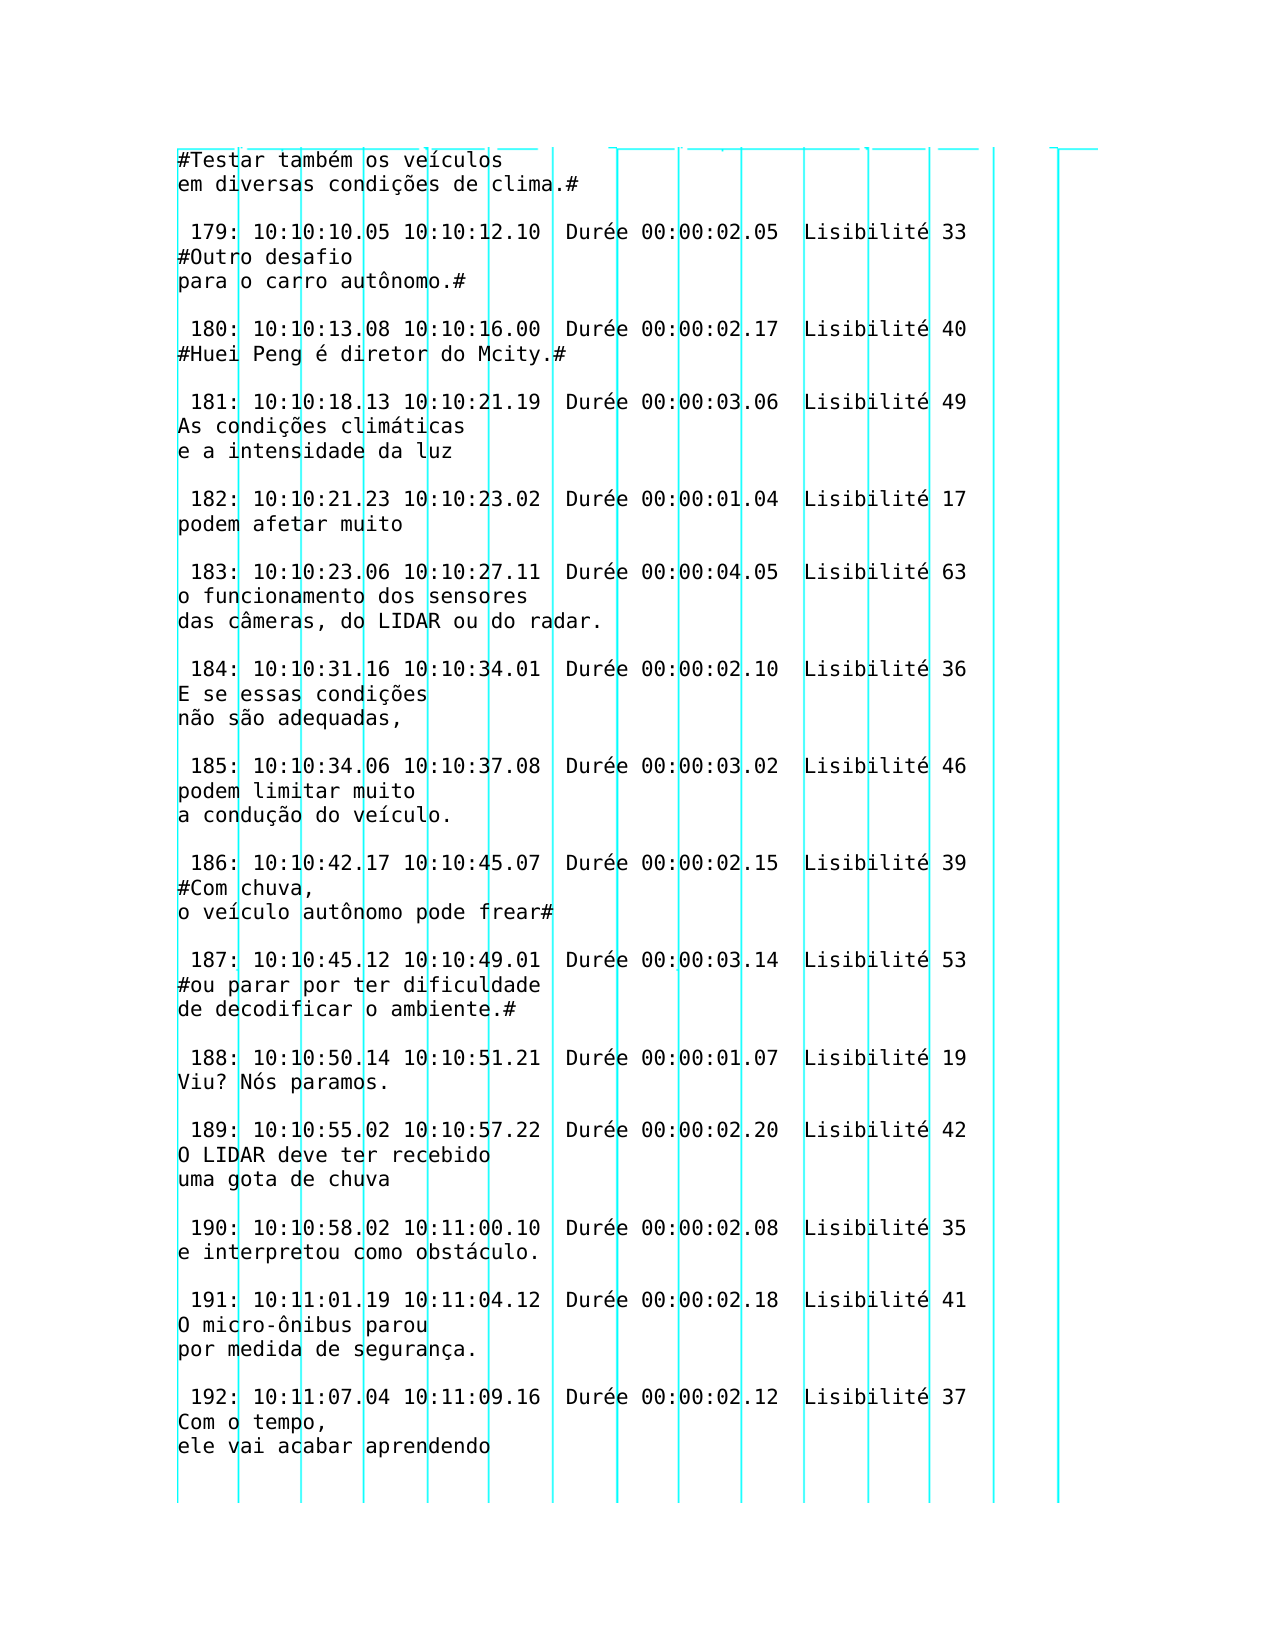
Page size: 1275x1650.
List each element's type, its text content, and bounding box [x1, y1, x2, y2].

text em diversas condições de clima.# [177, 172, 1098, 196]
text 191: 10:11:01.19 10:11:04.12 Durée 00:00:02.18 Lisibilité 41 [177, 1288, 1098, 1313]
text 192: 10:11:07.04 10:11:09.16 Durée 00:00:02.12 Lisibilité 37 [177, 1385, 1098, 1410]
text 190: 10:10:58.02 10:11:00.10 Durée 00:00:02.08 Lisibilité 35 [177, 1216, 1098, 1240]
picture [177, 1021, 1098, 1046]
picture [177, 924, 1098, 948]
picture [177, 463, 1098, 487]
text 184: 10:10:31.16 10:10:34.01 Durée 00:00:02.10 Lisibilité 36 [177, 657, 1098, 682]
picture [177, 293, 1098, 317]
text podem limitar muito [177, 779, 1098, 803]
text 189: 10:10:55.02 10:10:57.22 Durée 00:00:02.20 Lisibilité 42 [177, 1118, 1098, 1143]
text 179: 10:10:10.05 10:10:12.10 Durée 00:00:02.05 Lisibilité 33 [177, 220, 1098, 245]
text o veículo autônomo pode frear# [177, 900, 1098, 924]
text E se essas condições [177, 682, 1098, 706]
text 181: 10:10:18.13 10:10:21.19 Durée 00:00:03.06 Lisibilité 49 [177, 390, 1098, 414]
text 182: 10:10:21.23 10:10:23.02 Durée 00:00:01.04 Lisibilité 17 [177, 487, 1098, 512]
text #Testar também os veículos [177, 148, 1098, 172]
text 185: 10:10:34.06 10:10:37.08 Durée 00:00:03.02 Lisibilité 46 [177, 754, 1098, 779]
text das câmeras, do LIDAR ou do radar. [177, 609, 1098, 633]
text para o carro autônomo.# [177, 269, 1098, 293]
text não são adequadas, [177, 706, 1098, 730]
picture [177, 1458, 1098, 1503]
picture [177, 1361, 1098, 1385]
text 188: 10:10:50.14 10:10:51.21 Durée 00:00:01.07 Lisibilité 19 [177, 1046, 1098, 1070]
picture [177, 1191, 1098, 1216]
text podem afetar muito [177, 512, 1098, 536]
text 186: 10:10:42.17 10:10:45.07 Durée 00:00:02.15 Lisibilité 39 [177, 851, 1098, 876]
text #Huei Peng é diretor do Mcity.# [177, 342, 1098, 366]
picture [177, 827, 1098, 851]
picture [177, 1264, 1098, 1288]
text O LIDAR deve ter recebido [177, 1143, 1098, 1167]
text por medida de segurança. [177, 1337, 1098, 1361]
picture [177, 536, 1098, 560]
picture [177, 196, 1098, 220]
text ele vai acabar aprendendo [177, 1434, 1098, 1458]
picture [177, 1094, 1098, 1118]
picture [177, 730, 1098, 754]
text Viu? Nós paramos. [177, 1070, 1098, 1094]
text e interpretou como obstáculo. [177, 1240, 1098, 1264]
text o funcionamento dos sensores [177, 584, 1098, 609]
text #Outro desafio [177, 245, 1098, 269]
text a condução do veículo. [177, 803, 1098, 827]
picture [177, 366, 1098, 390]
text 183: 10:10:23.06 10:10:27.11 Durée 00:00:04.05 Lisibilité 63 [177, 560, 1098, 584]
text 187: 10:10:45.12 10:10:49.01 Durée 00:00:03.14 Lisibilité 53 [177, 948, 1098, 973]
text e a intensidade da luz [177, 439, 1098, 463]
text Com o tempo, [177, 1410, 1098, 1434]
text O micro-ônibus parou [177, 1313, 1098, 1337]
text 180: 10:10:13.08 10:10:16.00 Durée 00:00:02.17 Lisibilité 40 [177, 317, 1098, 342]
text de decodificar o ambiente.# [177, 997, 1098, 1021]
picture [177, 633, 1098, 657]
text As condições climáticas [177, 414, 1098, 439]
text #ou parar por ter dificuldade [177, 973, 1098, 997]
text uma gota de chuva [177, 1167, 1098, 1191]
text #Com chuva, [177, 876, 1098, 900]
